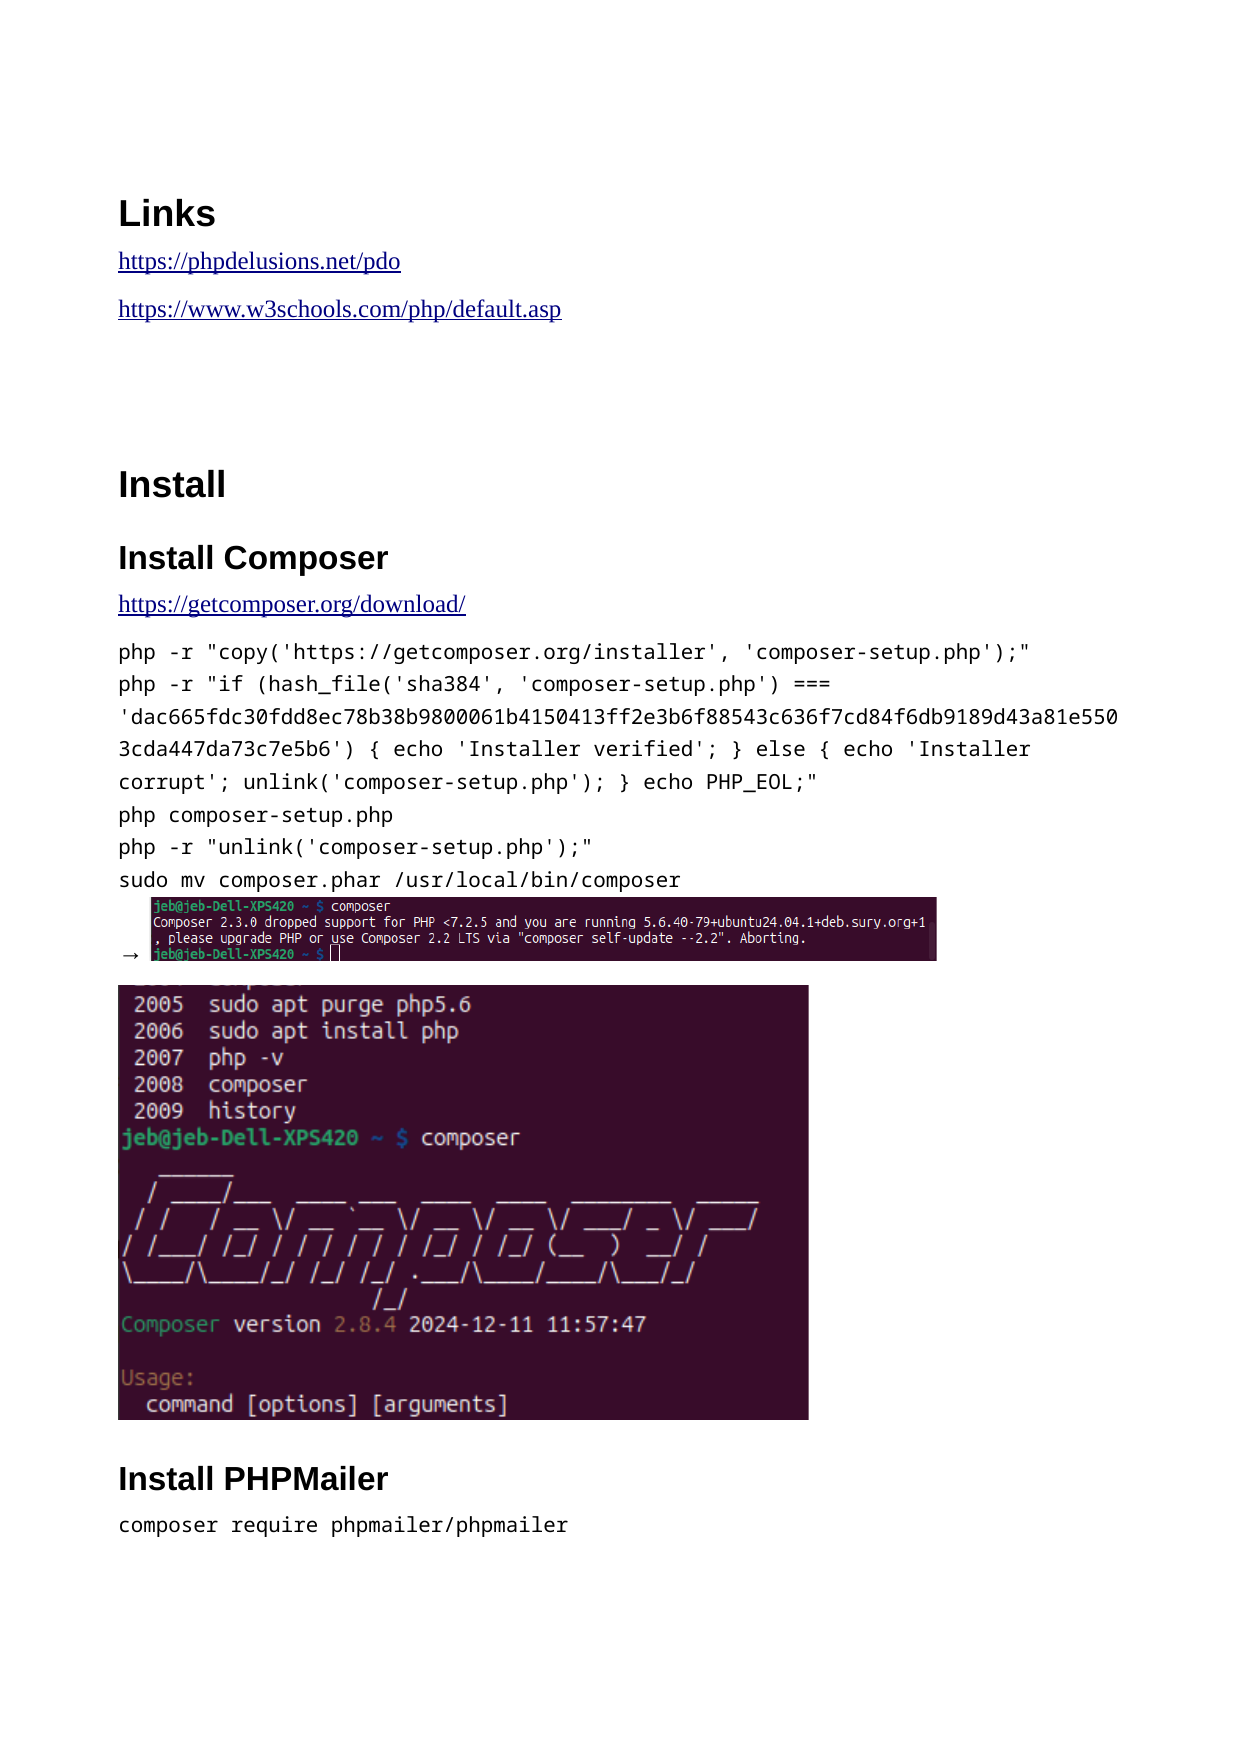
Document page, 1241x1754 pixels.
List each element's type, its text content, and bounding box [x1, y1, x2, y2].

picture [149, 897, 937, 961]
picture [118, 985, 809, 1420]
subtitle Install PHPMailer [118, 1459, 1122, 1497]
text php -r "copy('https://getcomposer.org/installer', 'composer-setup.php');" [118, 637, 1122, 665]
text composer require phpmailer/phpmailer [118, 1510, 1122, 1538]
subtitle Install [118, 462, 1122, 505]
text → [118, 898, 1122, 966]
text php -r "if (hash_file('sha384', 'composer-setup.php') === 'dac665fdc30fdd8ec78b38b9800061b4150413ff2e3b6f88543c636f7cd84f6db9189d43a81e5503cda447da73c7e5b6') { echo 'Installer verified'; } else { echo 'Installer corrupt'; unlink('composer-setup.php'); } echo PHP_EOL;" [118, 669, 1122, 796]
text https://www.w3schools.com/php/default.asp [118, 294, 1122, 323]
text sudo mv composer.phar /usr/local/bin/composer [118, 865, 1122, 893]
text https://phpdelusions.net/pdo [118, 246, 1122, 275]
text php -r "unlink('composer-setup.php');" [118, 832, 1122, 861]
text https://getcomposer.org/download/ [118, 589, 1122, 618]
subtitle Install Composer [118, 538, 1122, 577]
text php composer-setup.php [118, 800, 1122, 828]
subtitle Links [118, 191, 1122, 234]
